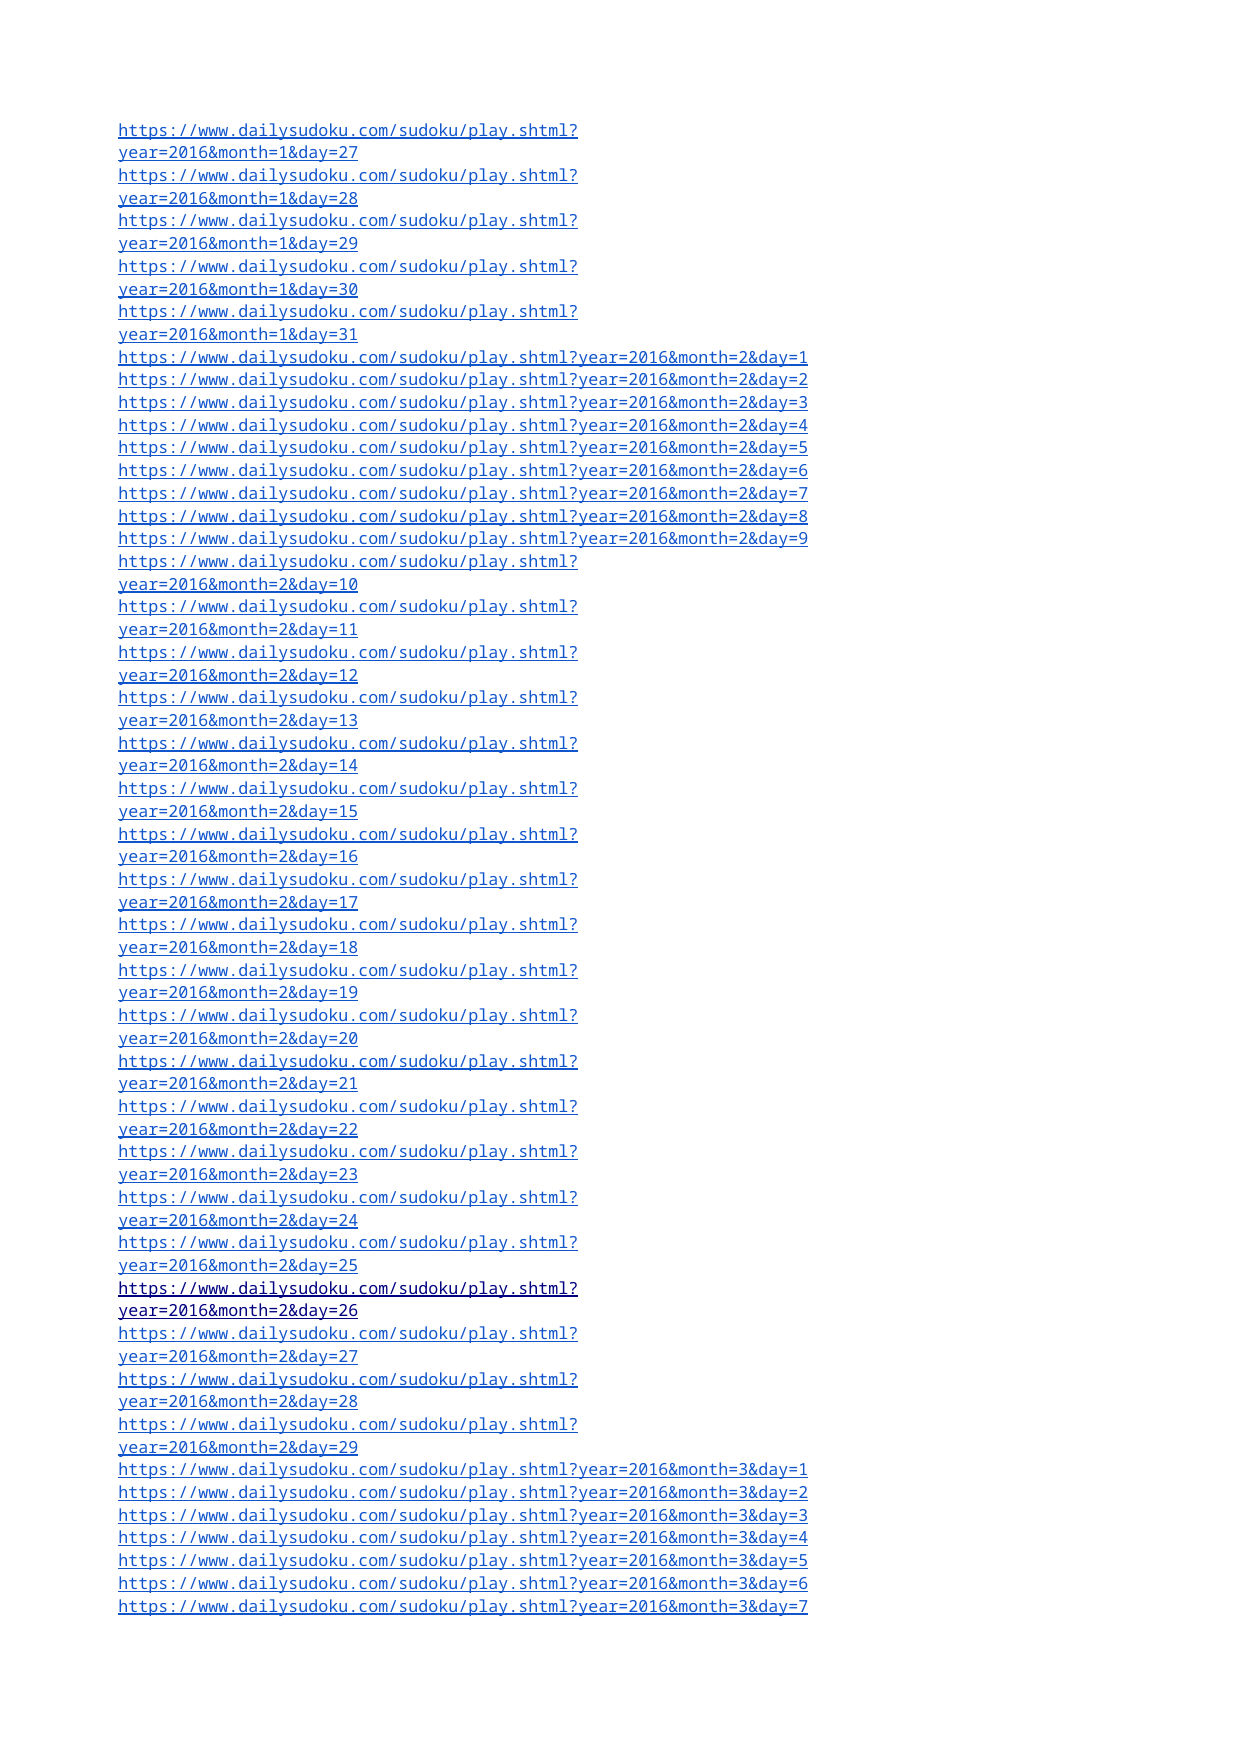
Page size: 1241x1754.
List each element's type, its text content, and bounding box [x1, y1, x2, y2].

table_cell https://www.dailysudoku.com/sudoku/play.shtml?year=2016&month=1&day=28 [118, 164, 812, 209]
table_cell https://www.dailysudoku.com/sudoku/play.shtml?year=2016&month=3&day=5 [118, 1549, 812, 1571]
table_cell https://www.dailysudoku.com/sudoku/play.shtml?year=2016&month=1&day=31 [118, 300, 812, 345]
table_cell https://www.dailysudoku.com/sudoku/play.shtml?year=2016&month=3&day=3 [118, 1503, 812, 1526]
table_cell https://www.dailysudoku.com/sudoku/play.shtml?year=2016&month=2&day=11 [118, 595, 812, 640]
table_cell https://www.dailysudoku.com/sudoku/play.shtml?year=2016&month=2&day=22 [118, 1095, 812, 1140]
table_cell https://www.dailysudoku.com/sudoku/play.shtml?year=2016&month=2&day=17 [118, 868, 812, 913]
table_cell https://www.dailysudoku.com/sudoku/play.shtml?year=2016&month=1&day=27 [118, 118, 812, 163]
table_cell https://www.dailysudoku.com/sudoku/play.shtml?year=2016&month=2&day=10 [118, 550, 812, 595]
table_cell https://www.dailysudoku.com/sudoku/play.shtml?year=2016&month=3&day=6 [118, 1571, 812, 1594]
table_cell https://www.dailysudoku.com/sudoku/play.shtml?year=2016&month=2&day=8 [118, 504, 812, 527]
table_cell https://www.dailysudoku.com/sudoku/play.shtml?year=2016&month=2&day=25 [118, 1231, 812, 1276]
table_cell https://www.dailysudoku.com/sudoku/play.shtml?year=2016&month=2&day=3 [118, 391, 812, 413]
table_cell https://www.dailysudoku.com/sudoku/play.shtml?year=2016&month=2&day=7 [118, 481, 812, 504]
table_cell https://www.dailysudoku.com/sudoku/play.shtml?year=2016&month=2&day=9 [118, 527, 812, 549]
table_cell https://www.dailysudoku.com/sudoku/play.shtml?year=2016&month=2&day=24 [118, 1185, 812, 1231]
table_cell https://www.dailysudoku.com/sudoku/play.shtml?year=2016&month=2&day=26 [118, 1276, 812, 1322]
table_cell https://www.dailysudoku.com/sudoku/play.shtml?year=2016&month=2&day=23 [118, 1140, 812, 1185]
table_cell https://www.dailysudoku.com/sudoku/play.shtml?year=2016&month=2&day=1 [118, 345, 812, 368]
table_cell https://www.dailysudoku.com/sudoku/play.shtml?year=2016&month=2&day=19 [118, 958, 812, 1004]
table_cell https://www.dailysudoku.com/sudoku/play.shtml?year=2016&month=2&day=20 [118, 1004, 812, 1049]
table_cell https://www.dailysudoku.com/sudoku/play.shtml?year=2016&month=2&day=15 [118, 777, 812, 822]
table_cell https://www.dailysudoku.com/sudoku/play.shtml?year=2016&month=2&day=16 [118, 822, 812, 867]
table_cell https://www.dailysudoku.com/sudoku/play.shtml?year=2016&month=2&day=28 [118, 1367, 812, 1412]
table_cell https://www.dailysudoku.com/sudoku/play.shtml?year=2016&month=1&day=30 [118, 254, 812, 300]
table_cell https://www.dailysudoku.com/sudoku/play.shtml?year=2016&month=2&day=13 [118, 686, 812, 731]
table_cell https://www.dailysudoku.com/sudoku/play.shtml?year=2016&month=2&day=21 [118, 1049, 812, 1094]
table_cell https://www.dailysudoku.com/sudoku/play.shtml?year=2016&month=2&day=18 [118, 913, 812, 958]
table_cell https://www.dailysudoku.com/sudoku/play.shtml?year=2016&month=2&day=27 [118, 1322, 812, 1367]
table_cell https://www.dailysudoku.com/sudoku/play.shtml?year=2016&month=2&day=12 [118, 640, 812, 686]
table_cell https://www.dailysudoku.com/sudoku/play.shtml?year=2016&month=2&day=5 [118, 436, 812, 459]
table_cell https://www.dailysudoku.com/sudoku/play.shtml?year=2016&month=3&day=1 [118, 1458, 812, 1481]
table_cell https://www.dailysudoku.com/sudoku/play.shtml?year=2016&month=2&day=29 [118, 1413, 812, 1458]
table_cell https://www.dailysudoku.com/sudoku/play.shtml?year=2016&month=3&day=2 [118, 1481, 812, 1503]
table_cell https://www.dailysudoku.com/sudoku/play.shtml?year=2016&month=3&day=4 [118, 1526, 812, 1549]
table_cell https://www.dailysudoku.com/sudoku/play.shtml?year=2016&month=2&day=2 [118, 368, 812, 391]
table_cell https://www.dailysudoku.com/sudoku/play.shtml?year=2016&month=1&day=29 [118, 209, 812, 254]
table_cell https://www.dailysudoku.com/sudoku/play.shtml?year=2016&month=2&day=4 [118, 413, 812, 436]
table_cell https://www.dailysudoku.com/sudoku/play.shtml?year=2016&month=3&day=7 [118, 1594, 812, 1617]
table_cell https://www.dailysudoku.com/sudoku/play.shtml?year=2016&month=2&day=6 [118, 459, 812, 481]
table_cell https://www.dailysudoku.com/sudoku/play.shtml?year=2016&month=2&day=14 [118, 731, 812, 777]
